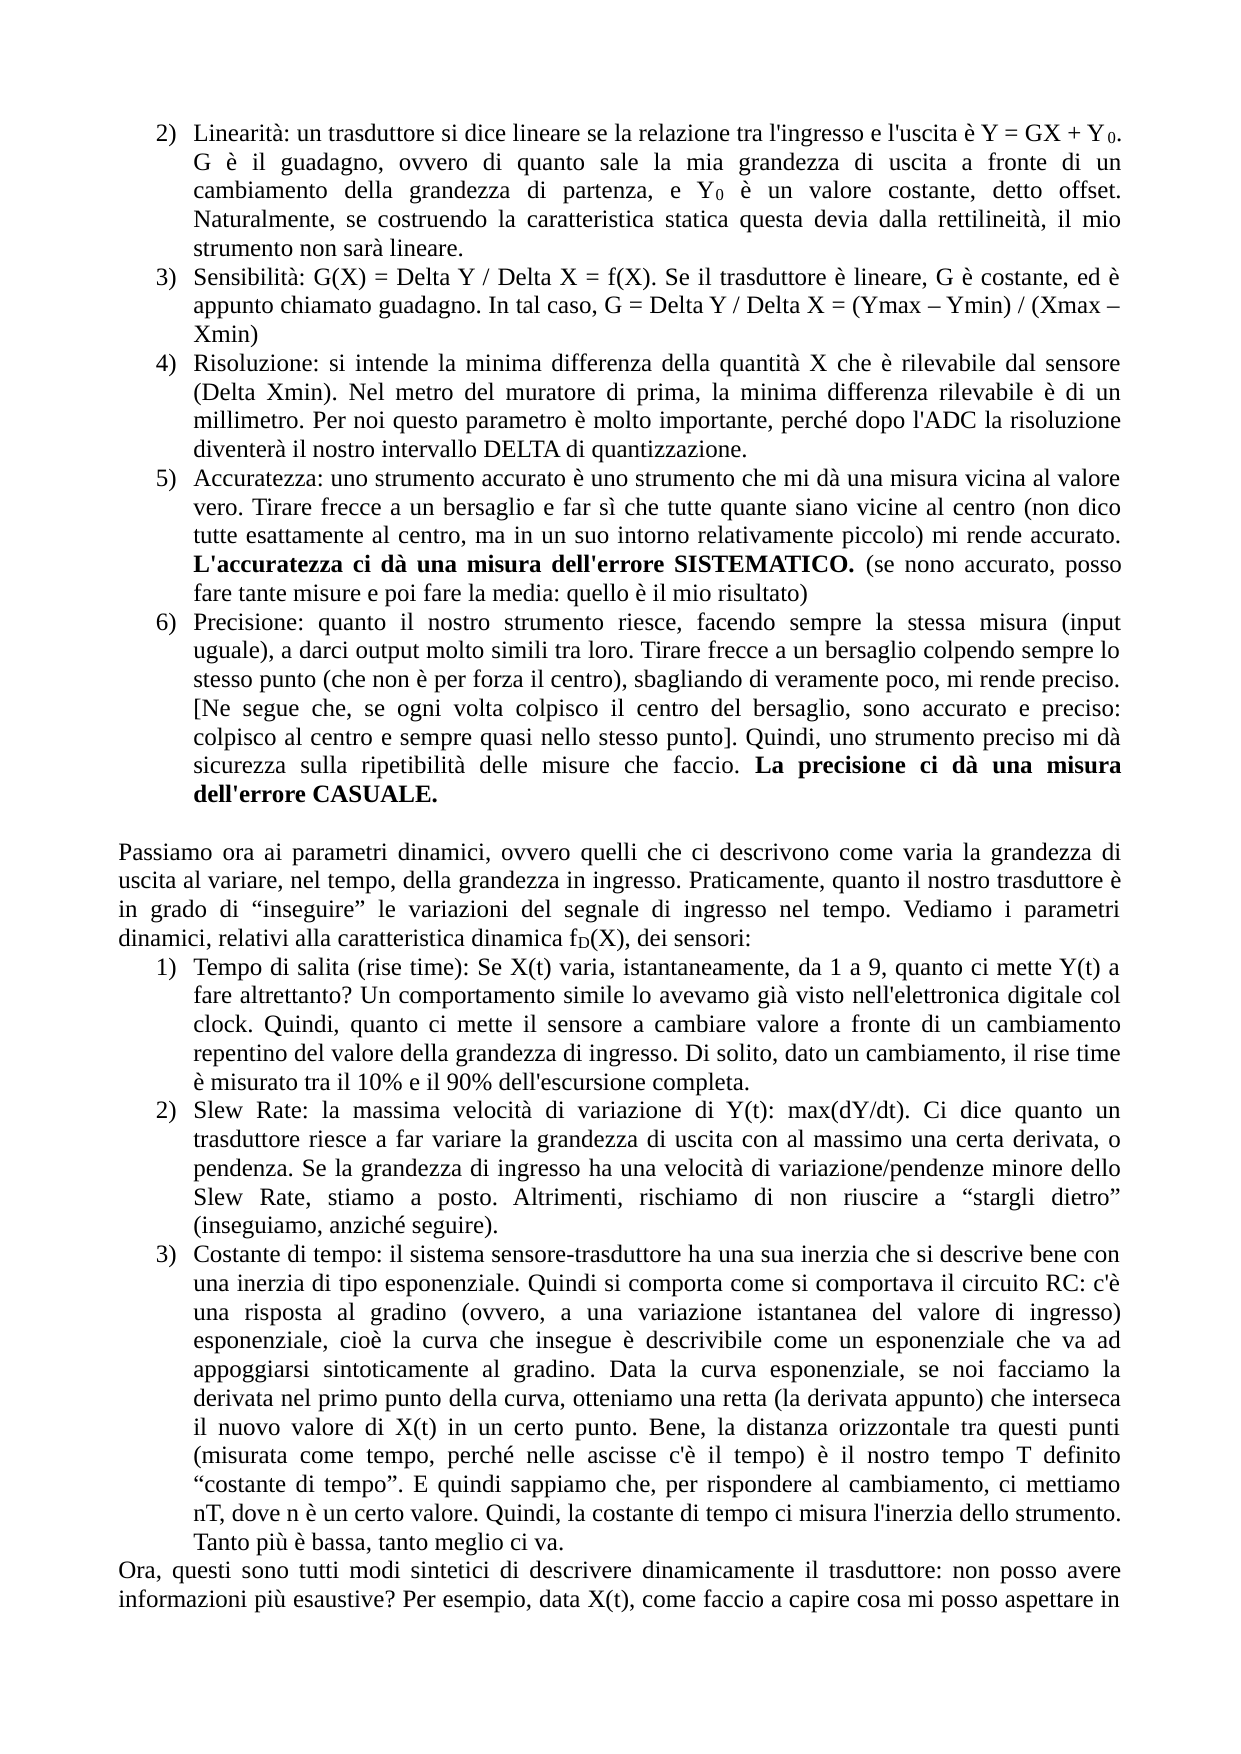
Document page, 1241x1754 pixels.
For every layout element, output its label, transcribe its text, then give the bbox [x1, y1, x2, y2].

list Tempo di salita (rise time): Se X(t) varia, istantaneamente, da 1 a 9, quanto ci mette Y(t) a fare altrettanto? Un comportamento simile lo avevamo già visto nell'elettronica digitale col clock. Quindi, quanto ci mette il sensore a cambiare valore a fronte di un cambiamento repentino del valore della grandezza di ingresso. Di solito, dato un cambiamento, il rise time è misurato tra il 10% e il 90% dell'escursione completa. [156, 952, 1122, 1096]
text Passiamo ora ai parametri dinamici, ovvero quelli che ci descrivono come varia la grandezza di uscita al variare, nel tempo, della grandezza in ingresso. Praticamente, quanto il nostro trasduttore è in grado di “inseguire” le variazioni del segnale di ingresso nel tempo. Vediamo i parametri dinamici, relativi alla caratteristica dinamica fD(X), dei sensori: [118, 837, 1122, 952]
list Risoluzione: si intende la minima differenza della quantità X che è rilevabile dal sensore (Delta Xmin). Nel metro del muratore di prima, la minima differenza rilevabile è di un millimetro. Per noi questo parametro è molto importante, perché dopo l'ADC la risoluzione diventerà il nostro intervallo DELTA di quantizzazione. [156, 348, 1122, 463]
list Costante di tempo: il sistema sensore-trasduttore ha una sua inerzia che si descrive bene con una inerzia di tipo esponenziale. Quindi si comporta come si comportava il circuito RC: c'è una risposta al gradino (ovvero, a una variazione istantanea del valore di ingresso) esponenziale, cioè la curva che insegue è descrivibile come un esponenziale che va ad appoggiarsi sintoticamente al gradino. Data la curva esponenziale, se noi facciamo la derivata nel primo punto della curva, otteniamo una retta (la derivata appunto) che interseca il nuovo valore di X(t) in un certo punto. Bene, la distanza orizzontale tra questi punti (misurata come tempo, perché nelle ascisse c'è il tempo) è il nostro tempo T definito “costante di tempo”. E quindi sappiamo che, per rispondere al cambiamento, ci mettiamo nT, dove n è un certo valore. Quindi, la costante di tempo ci misura l'inerzia dello strumento. Tanto più è bassa, tanto meglio ci va. [156, 1239, 1122, 1556]
list Slew Rate: la massima velocità di variazione di Y(t): max(dY/dt). Ci dice quanto un trasduttore riesce a far variare la grandezza di uscita con al massimo una certa derivata, o pendenza. Se la grandezza di ingresso ha una velocità di variazione/pendenze minore dello Slew Rate, stiamo a posto. Altrimenti, rischiamo di non riuscire a “stargli dietro” (inseguiamo, anziché seguire). [156, 1096, 1122, 1239]
list Linearità: un trasduttore si dice lineare se la relazione tra l'ingresso e l'uscita è Y = GX + Y0. G è il guadagno, ovvero di quanto sale la mia grandezza di uscita a fronte di un cambiamento della grandezza di partenza, e Y0 è un valore costante, detto offset. Naturalmente, se costruendo la caratteristica statica questa devia dalla rettilineità, il mio strumento non sarà lineare. [156, 118, 1122, 262]
list Sensibilità: G(X) = Delta Y / Delta X = f(X). Se il trasduttore è lineare, G è costante, ed è appunto chiamato guadagno. In tal caso, G = Delta Y / Delta X = (Ymax – Ymin) / (Xmax – Xmin) [156, 262, 1122, 348]
text Ora, questi sono tutti modi sintetici di descrivere dinamicamente il trasduttore: non posso avere informazioni più esaustive? Per esempio, data X(t), come faccio a capire cosa mi posso aspettare in [118, 1556, 1122, 1613]
list Accuratezza: uno strumento accurato è uno strumento che mi dà una misura vicina al valore vero. Tirare frecce a un bersaglio e far sì che tutte quante siano vicine al centro (non dico tutte esattamente al centro, ma in un suo intorno relativamente piccolo) mi rende accurato. L'accuratezza ci dà una misura dell'errore SISTEMATICO. (se nono accurato, posso fare tante misure e poi fare la media: quello è il mio risultato) [156, 463, 1122, 607]
list Precisione: quanto il nostro strumento riesce, facendo sempre la stessa misura (input uguale), a darci output molto simili tra loro. Tirare frecce a un bersaglio colpendo sempre lo stesso punto (che non è per forza il centro), sbagliando di veramente poco, mi rende preciso. [Ne segue che, se ogni volta colpisco il centro del bersaglio, sono accurato e preciso: colpisco al centro e sempre quasi nello stesso punto]. Quindi, uno strumento preciso mi dà sicurezza sulla ripetibilità delle misure che faccio. La precisione ci dà una misura dell'errore CASUALE. [156, 607, 1122, 808]
